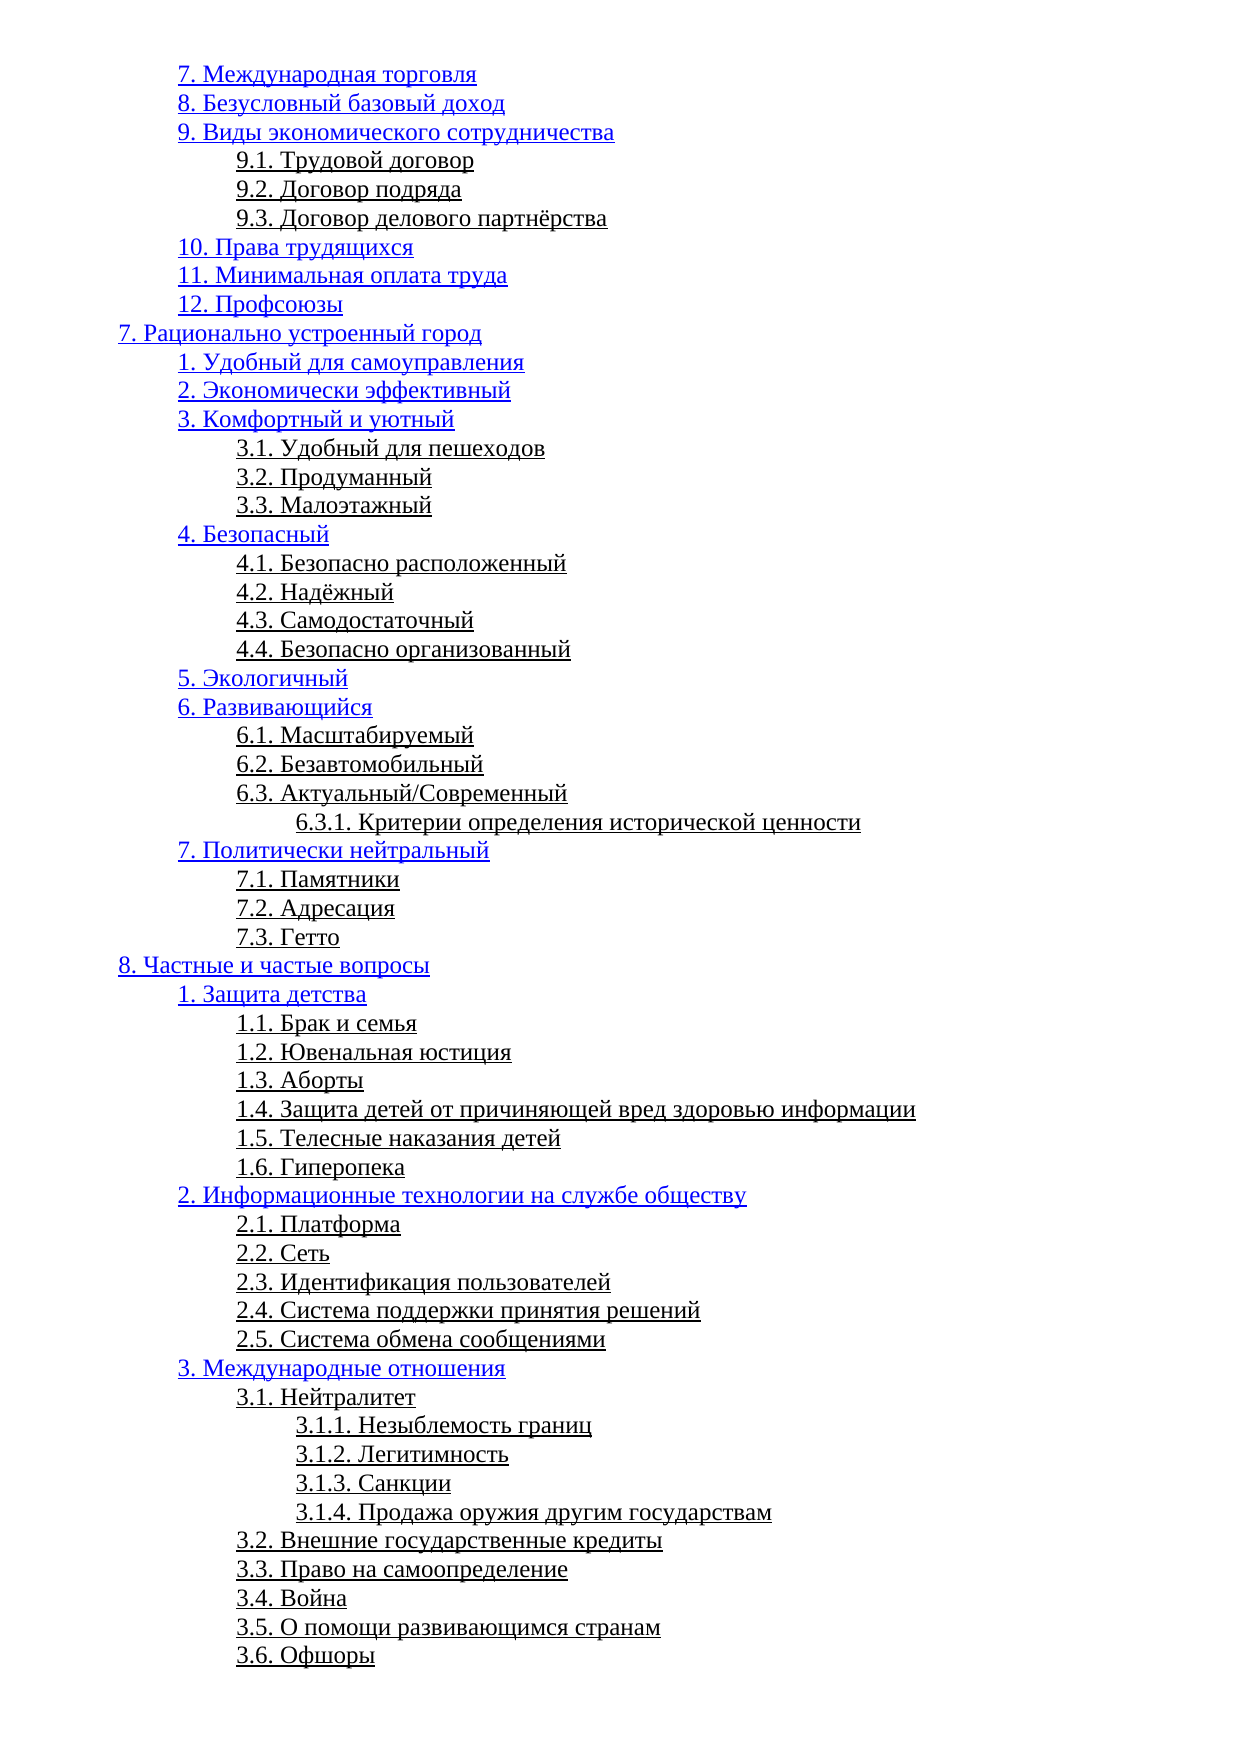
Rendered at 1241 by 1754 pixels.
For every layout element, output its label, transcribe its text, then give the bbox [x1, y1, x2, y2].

subtitle 1.6. Гиперопека [236, 1152, 1181, 1180]
subtitle 1.5. Телесные наказания детей [236, 1123, 1181, 1152]
subtitle 2. Информационные технологии на службе обществу [177, 1180, 1181, 1209]
subtitle 10. Права трудящихся [177, 232, 1181, 260]
subtitle 1.4. Защита детей от причиняющей вред здоровью информации [236, 1094, 1181, 1123]
subtitle 6.1. Масштабируемый [236, 720, 1181, 749]
subtitle 2.2. Сеть [236, 1238, 1181, 1267]
subtitle 8. Частные и частые вопросы [118, 950, 1181, 979]
subtitle 12. Профсоюзы [177, 289, 1181, 318]
subtitle 3.5. О помощи развивающимся странам [236, 1612, 1181, 1640]
subtitle 2.5. Система обмена сообщениями [236, 1324, 1181, 1353]
subtitle 3.1.3. Санкции [295, 1468, 1181, 1497]
subtitle 4.4. Безопасно организованный [236, 634, 1181, 663]
subtitle 4.1. Безопасно расположенный [236, 548, 1181, 577]
subtitle 3.2. Продуманный [236, 462, 1181, 490]
subtitle 3.4. Война [236, 1583, 1181, 1612]
subtitle 3.1.1. Незыблемость границ [295, 1410, 1181, 1439]
subtitle 6.2. Безавтомобильный [236, 749, 1181, 778]
subtitle 3.3. Малоэтажный [236, 490, 1181, 519]
subtitle 2. Экономически эффективный [177, 375, 1181, 404]
subtitle 3.1.4. Продажа оружия другим государствам [295, 1497, 1181, 1525]
subtitle 4.3. Самодостаточный [236, 605, 1181, 634]
subtitle 7. Международная торговля [177, 59, 1181, 88]
subtitle 2.3. Идентификация пользователей [236, 1267, 1181, 1295]
subtitle 3.1. Удобный для пешеходов [236, 433, 1181, 462]
subtitle 7. Рационально устроенный город [118, 318, 1181, 347]
subtitle 6. Развивающийся [177, 692, 1181, 720]
subtitle 3.1.2. Легитимность [295, 1439, 1181, 1468]
subtitle 3. Комфортный и уютный [177, 404, 1181, 433]
subtitle 9.2. Договор подряда [236, 174, 1181, 203]
subtitle 4.2. Надёжный [236, 577, 1181, 605]
subtitle 3.6. Офшоры [236, 1640, 1181, 1669]
subtitle 6.3. Актуальный/Современный [236, 778, 1181, 807]
subtitle 1.1. Брак и семья [236, 1008, 1181, 1037]
subtitle 3. Международные отношения [177, 1353, 1181, 1382]
subtitle 1. Защита детства [177, 979, 1181, 1008]
subtitle 7.3. Гетто [236, 922, 1181, 950]
subtitle 8. Безусловный базовый доход [177, 88, 1181, 117]
subtitle 1.3. Аборты [236, 1065, 1181, 1094]
subtitle 11. Минимальная оплата труда [177, 260, 1181, 289]
subtitle 2.4. Система поддержки принятия решений [236, 1295, 1181, 1324]
subtitle 3.1. Нейтралитет [236, 1382, 1181, 1410]
subtitle 5. Экологичный [177, 663, 1181, 692]
subtitle 3.2. Внешние государственные кредиты [236, 1525, 1181, 1554]
subtitle 6.3.1. Критерии определения исторической ценности [295, 807, 1181, 835]
subtitle 9. Виды экономического сотрудничества [177, 117, 1181, 145]
subtitle 2.1. Платформа [236, 1209, 1181, 1238]
subtitle 9.3. Договор делового партнёрства [236, 203, 1181, 232]
subtitle 9.1. Трудовой договор [236, 145, 1181, 174]
subtitle 7. Политически нейтральный [177, 835, 1181, 864]
subtitle 7.1. Памятники [236, 864, 1181, 893]
subtitle 1. Удобный для самоуправления [177, 347, 1181, 375]
subtitle 1.2. Ювенальная юстиция [236, 1037, 1181, 1065]
subtitle 7.2. Адресация [236, 893, 1181, 922]
subtitle 3.3. Право на самоопределение [236, 1554, 1181, 1583]
subtitle 4. Безопасный [177, 519, 1181, 548]
